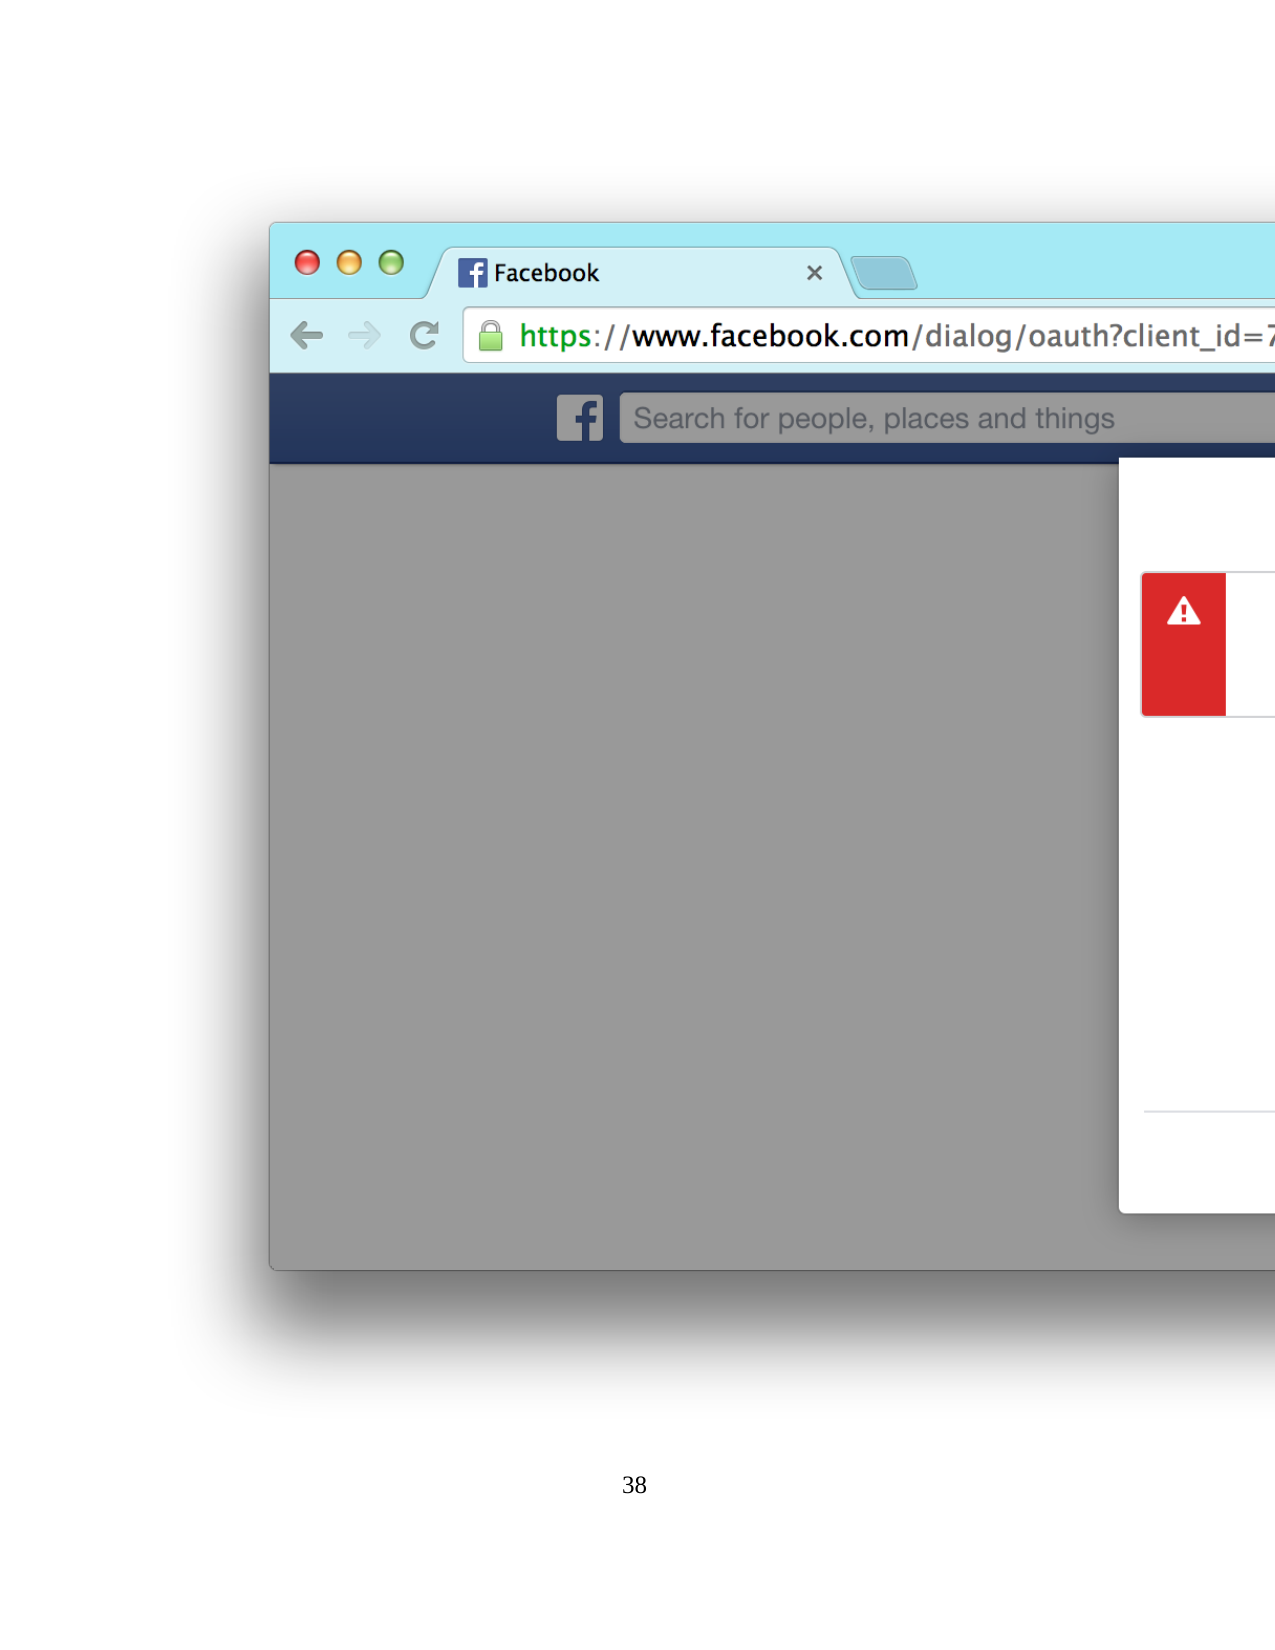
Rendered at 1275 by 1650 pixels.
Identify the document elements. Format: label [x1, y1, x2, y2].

picture [150, 150, 1275, 1436]
